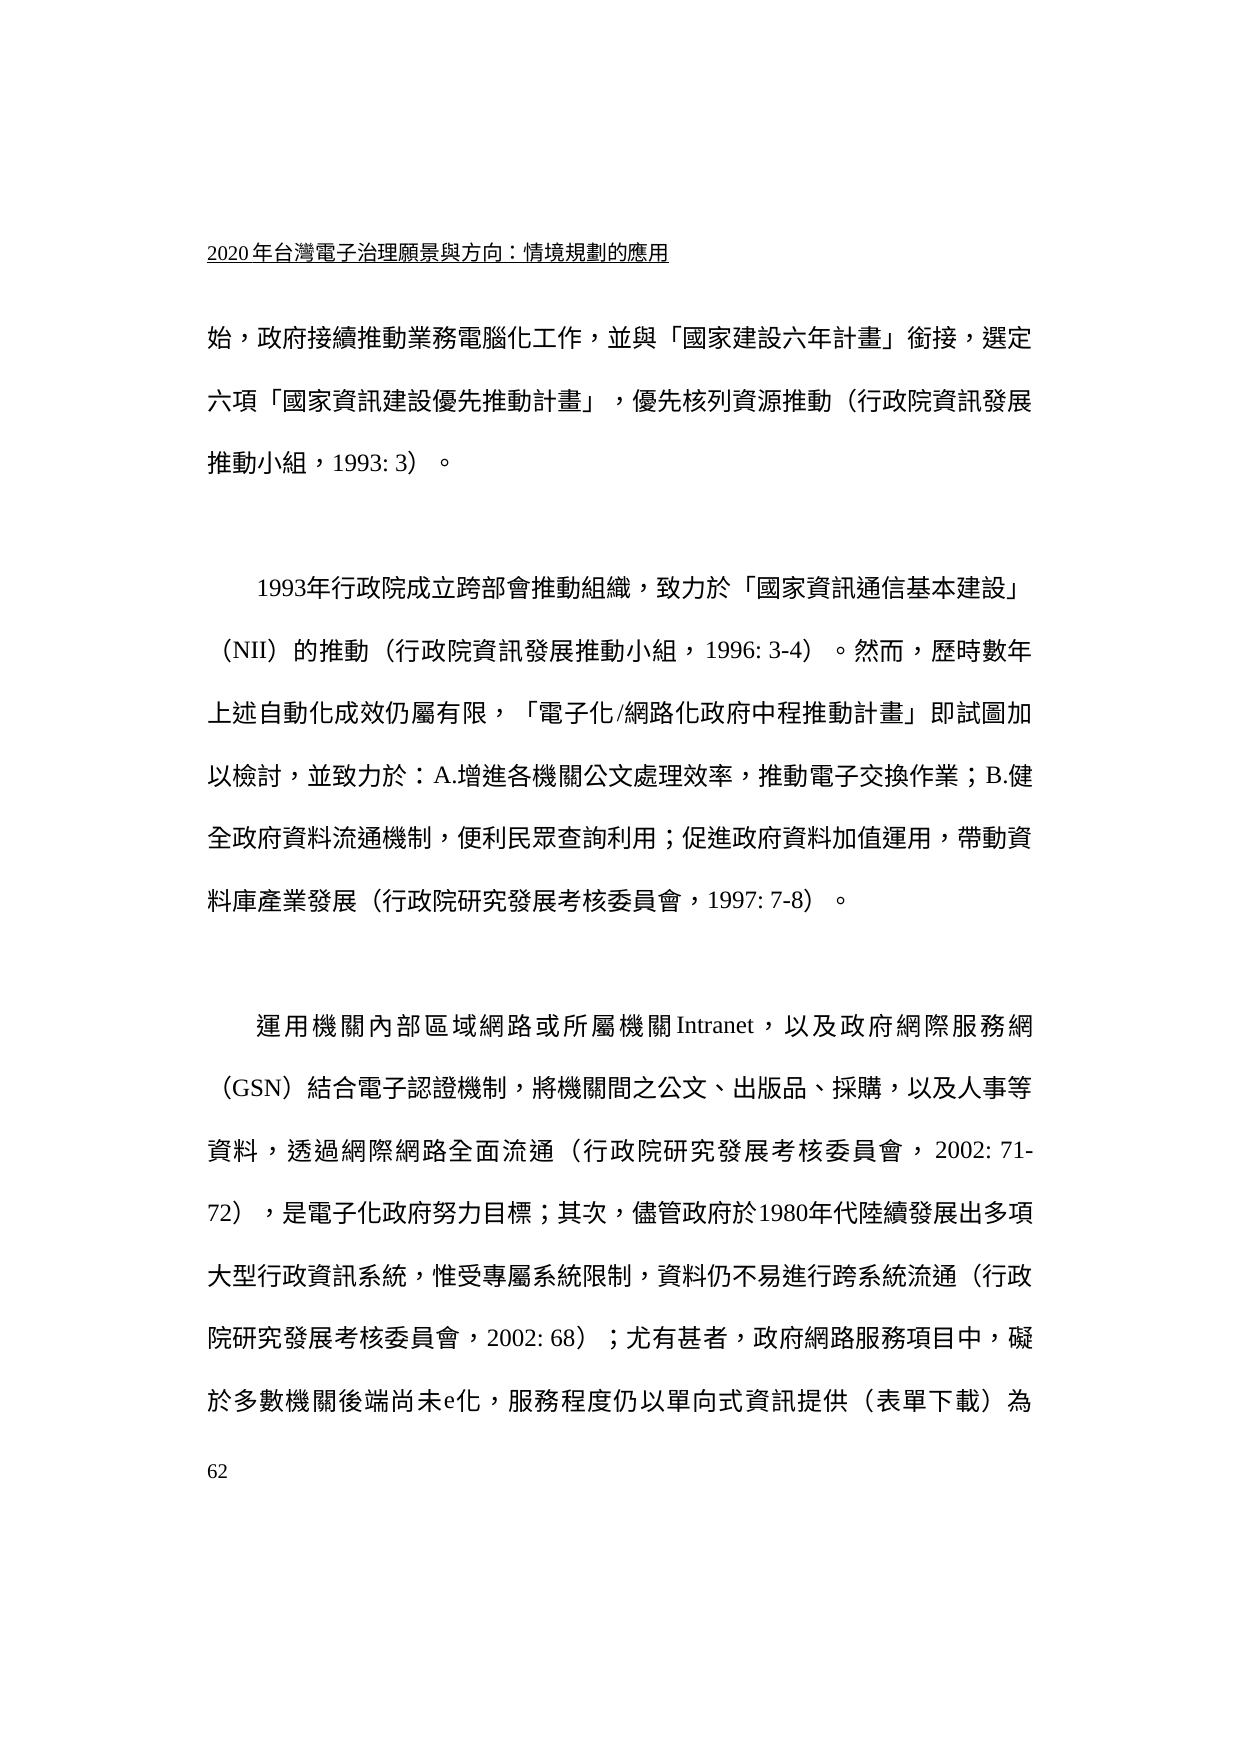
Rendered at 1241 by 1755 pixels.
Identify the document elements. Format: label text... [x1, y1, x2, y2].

text 始，政府接續推動業務電腦化工作，並與「國家建設六年計畫」銜接，選定六項「國家資訊建設優先推動計畫」，優先核列資源推動（行政院資訊發展推動小組，1993: 3）。 [207, 295, 1033, 483]
text 運用機關內部區域網路或所屬機關Intranet，以及政府網際服務網（GSN）結合電子認證機制，將機關間之公文、出版品、採購，以及人事等資料，透過網際網路全面流通（行政院研究發展考核委員會，2002: 71-72），是電子化政府努力目標；其次，儘管政府於1980年代陸續發展出多項大型行政資訊系統，惟受專屬系統限制，資料仍不易進行跨系統流通（行政院研究發展考核委員會，2002: 68）；尤有甚者，政府網路服務項目中，礙於多數機關後端尚未e化，服務程度仍以單向式資訊提供（表單下載）為 [207, 983, 1033, 1420]
text 1993年行政院成立跨部會推動組織，致力於「國家資訊通信基本建設」（NII）的推動（行政院資訊發展推動小組，1996: 3-4）。然而，歷時數年上述自動化成效仍屬有限，「電子化/網路化政府中程推動計畫」即試圖加以檢討，並致力於：A.增進各機關公文處理效率，推動電子交換作業；B.健全政府資料流通機制，便利民眾查詢利用；促進政府資料加值運用，帶動資料庫產業發展（行政院研究發展考核委員會，1997: 7-8）。 [207, 545, 1033, 920]
